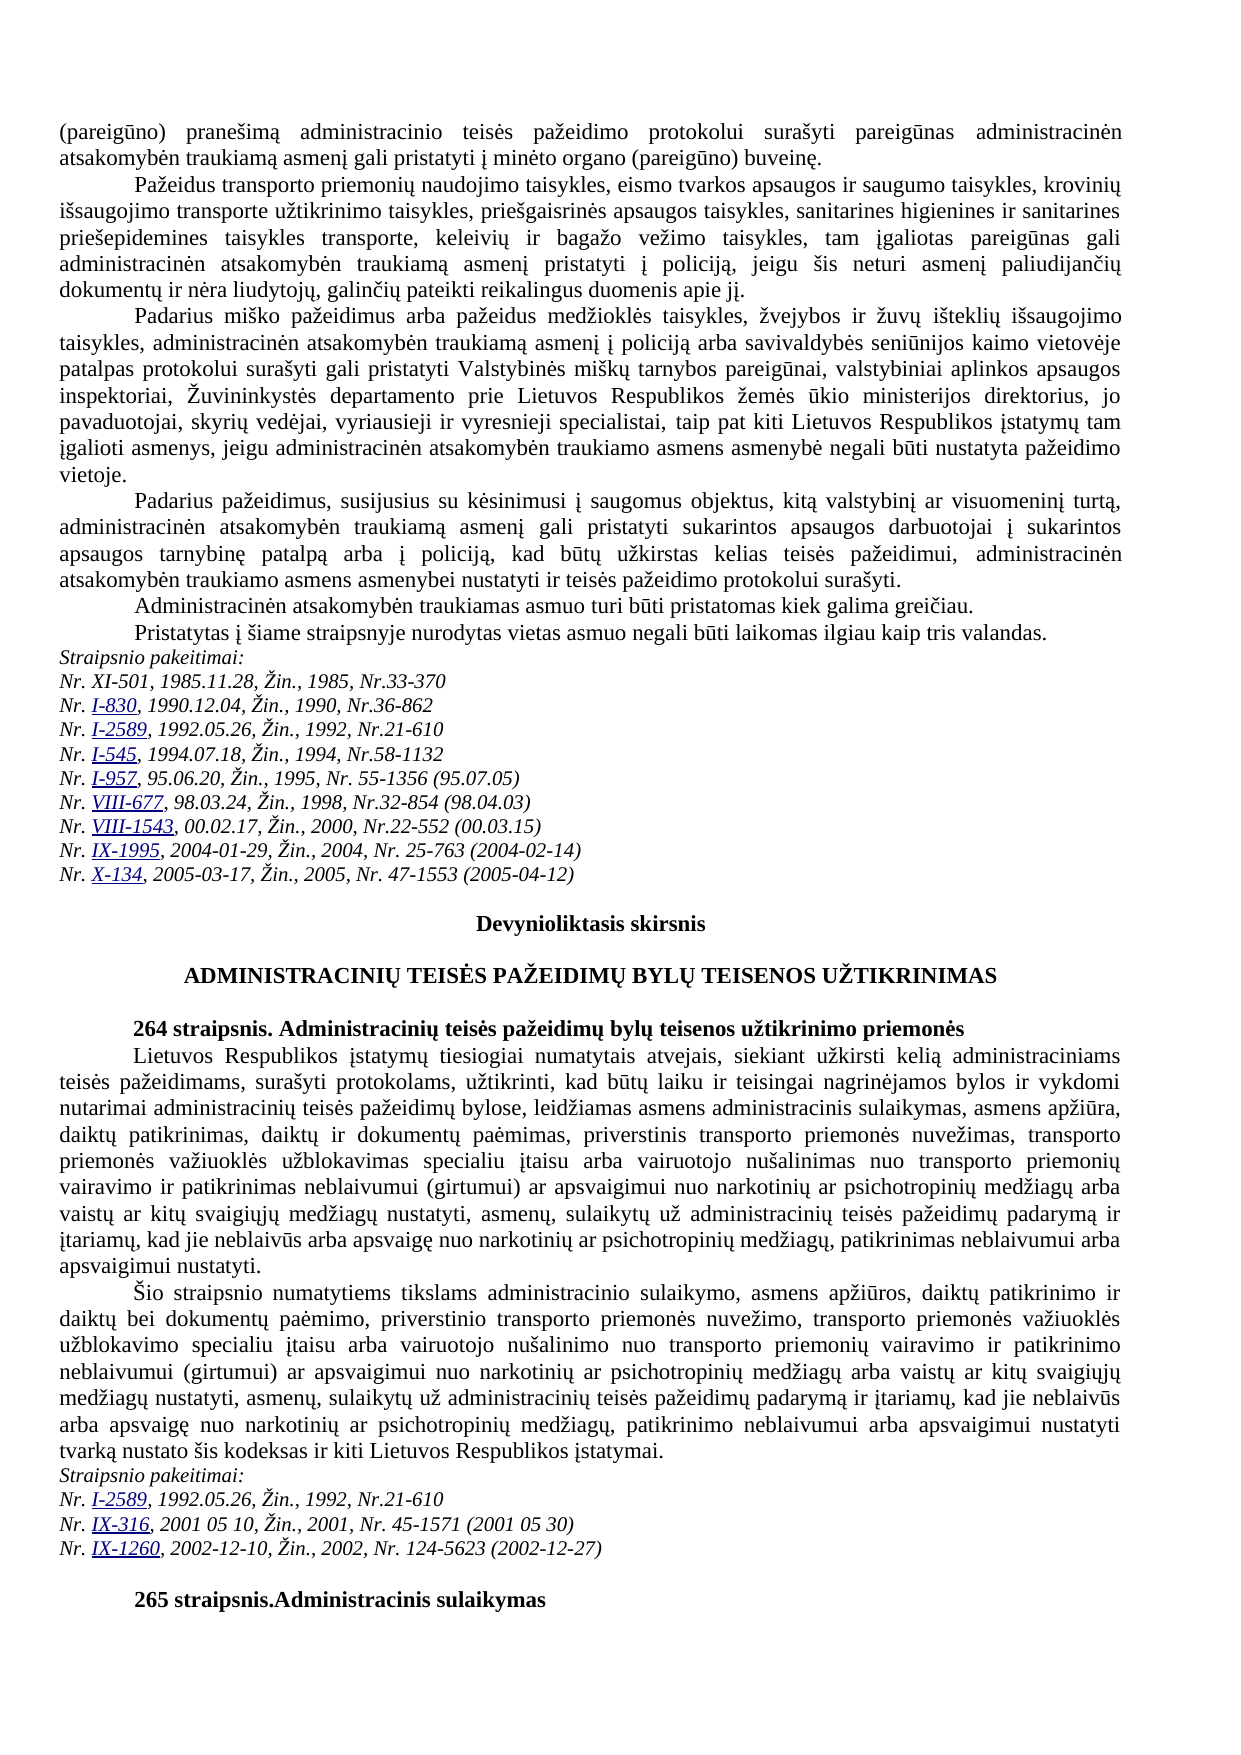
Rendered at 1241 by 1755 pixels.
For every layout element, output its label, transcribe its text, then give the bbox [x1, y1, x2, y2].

text (pareigūno) pranešimą administracinio teisės pažeidimo protokolui surašyti pareigūnas administracinėn atsakomybėn traukiamą asmenį gali pristatyti į minėto organo (pareigūno) buveinę. [59, 118, 1122, 171]
text Pažeidus transporto priemonių naudojimo taisykles, eismo tvarkos apsaugos ir saugumo taisykles, krovinių išsaugojimo transporte užtikrinimo taisykles, priešgaisrinės apsaugos taisykles, sanitarines higienines ir sanitarines priešepidemines taisykles transporte, keleivių ir bagažo vežimo taisykles, tam įgaliotas pareigūnas gali administracinėn atsakomybėn traukiamą asmenį pristatyti į policiją, jeigu šis neturi asmenį paliudijančių dokumentų ir nėra liudytojų, galinčių pateikti reikalingus duomenis apie jį. [59, 171, 1122, 303]
text Padarius pažeidimus, susijusius su kėsinimusi į saugomus objektus, kitą valstybinį ar visuomeninį turtą, administracinėn atsakomybėn traukiamą asmenį gali pristatyti sukarintos apsaugos darbuotojai į sukarintos apsaugos tarnybinę patalpą arba į policiją, kad būtų užkirstas kelias teisės pažeidimui, administracinėn atsakomybėn traukiamo asmens asmenybei nustatyti ir teisės pažeidimo protokolui surašyti. [59, 487, 1122, 592]
text Nr. IX-316, 2001 05 10, Žin., 2001, Nr. 45-1571 (2001 05 30) [59, 1511, 1122, 1536]
text Padarius miško pažeidimus arba pažeidus medžioklės taisykles, žvejybos ir žuvų išteklių išsaugojimo taisykles, administracinėn atsakomybėn traukiamą asmenį į policiją arba savivaldybės seniūnijos kaimo vietovėje patalpas protokolui surašyti gali pristatyti Valstybinės miškų tarnybos pareigūnai, valstybiniai aplinkos apsaugos inspektoriai, Žuvininkystės departamento prie Lietuvos Respublikos žemės ūkio ministerijos direktorius, jo pavaduotojai, skyrių vedėjai, vyriausieji ir vyresnieji specialistai, taip pat kiti Lietuvos Respublikos įstatymų tam įgalioti asmenys, jeigu administracinėn atsakomybėn traukiamo asmens asmenybė negali būti nustatyta pažeidimo vietoje. [59, 303, 1122, 487]
text Nr. I-957, 95.06.20, Žin., 1995, Nr. 55-1356 (95.07.05) [59, 766, 1122, 789]
text ADMINISTRACINIŲ TEISĖS PAŽEIDIMŲ BYLŲ TEISENOS UŽTIKRINIMAS [59, 963, 1122, 989]
text Straipsnio pakeitimai: [59, 1463, 1122, 1487]
text Nr. IX-1260, 2002-12-10, Žin., 2002, Nr. 124-5623 (2002-12-27) [59, 1536, 1122, 1559]
text Straipsnio pakeitimai: [59, 645, 1122, 669]
text Devynioliktasis skirsnis [59, 910, 1122, 936]
text Nr. I-830, 1990.12.04, Žin., 1990, Nr.36-862 [59, 693, 1122, 717]
text Nr. VIII-1543, 00.02.17, Žin., 2000, Nr.22-552 (00.03.15) [59, 814, 1122, 838]
text Nr. XI-501, 1985.11.28, Žin., 1985, Nr.33-370 [59, 669, 1122, 693]
text Pristatytas į šiame straipsnyje nurodytas vietas asmuo negali būti laikomas ilgiau kaip tris valandas. [59, 619, 1122, 645]
text Nr. IX-1995, 2004-01-29, Žin., 2004, Nr. 25-763 (2004-02-14) [59, 838, 1122, 862]
text Nr. VIII-677, 98.03.24, Žin., 1998, Nr.32-854 (98.04.03) [59, 789, 1122, 814]
text Nr. I-2589, 1992.05.26, Žin., 1992, Nr.21-610 [59, 1487, 1122, 1511]
text Nr. I-545, 1994.07.18, Žin., 1994, Nr.58-1132 [59, 741, 1122, 766]
text Nr. I-2589, 1992.05.26, Žin., 1992, Nr.21-610 [59, 717, 1122, 741]
text Šio straipsnio numatytiems tikslams administracinio sulaikymo, asmens apžiūros, daiktų patikrinimo ir daiktų bei dokumentų paėmimo, priverstinio transporto priemonės nuvežimo, transporto priemonės važiuoklės užblokavimo specialiu įtaisu arba vairuotojo nušalinimo nuo transporto priemonių vairavimo ir patikrinimo neblaivumui (girtumui) ar apsvaigimui nuo narkotinių ar psichotropinių medžiagų arba vaistų ar kitų svaigiųjų medžiagų nustatyti, asmenų, sulaikytų už administracinių teisės pažeidimų padarymą ir įtariamų, kad jie neblaivūs arba apsvaigę nuo narkotinių ar psichotropinių medžiagų, patikrinimo neblaivumui arba apsvaigimui nustatyti tvarką nustato šis kodeksas ir kiti Lietuvos Respublikos įstatymai. [59, 1279, 1122, 1463]
text 264 straipsnis. Administracinių teisės pažeidimų bylų teisenos užtikrinimo priemonės [59, 1015, 1122, 1042]
text Nr. X-134, 2005-03-17, Žin., 2005, Nr. 47-1553 (2005-04-12) [59, 862, 1122, 886]
text Administracinėn atsakomybėn traukiamas asmuo turi būti pristatomas kiek galima greičiau. [59, 592, 1122, 619]
text Lietuvos Respublikos įstatymų tiesiogiai numatytais atvejais, siekiant užkirsti kelią administraciniams teisės pažeidimams, surašyti protokolams, užtikrinti, kad būtų laiku ir teisingai nagrinėjamos bylos ir vykdomi nutarimai administracinių teisės pažeidimų bylose, leidžiamas asmens administracinis sulaikymas, asmens apžiūra, daiktų patikrinimas, daiktų ir dokumentų paėmimas, priverstinis transporto priemonės nuvežimas, transporto priemonės važiuoklės užblokavimas specialiu įtaisu arba vairuotojo nušalinimas nuo transporto priemonių vairavimo ir patikrinimas neblaivumui (girtumui) ar apsvaigimui nuo narkotinių ar psichotropinių medžiagų arba vaistų ar kitų svaigiųjų medžiagų nustatyti, asmenų, sulaikytų už administracinių teisės pažeidimų padarymą ir įtariamų, kad jie neblaivūs arba apsvaigę nuo narkotinių ar psichotropinių medžiagų, patikrinimas neblaivumui arba apsvaigimui nustatyti. [59, 1042, 1122, 1279]
text 265 straipsnis.Administracinis sulaikymas [59, 1586, 1122, 1612]
